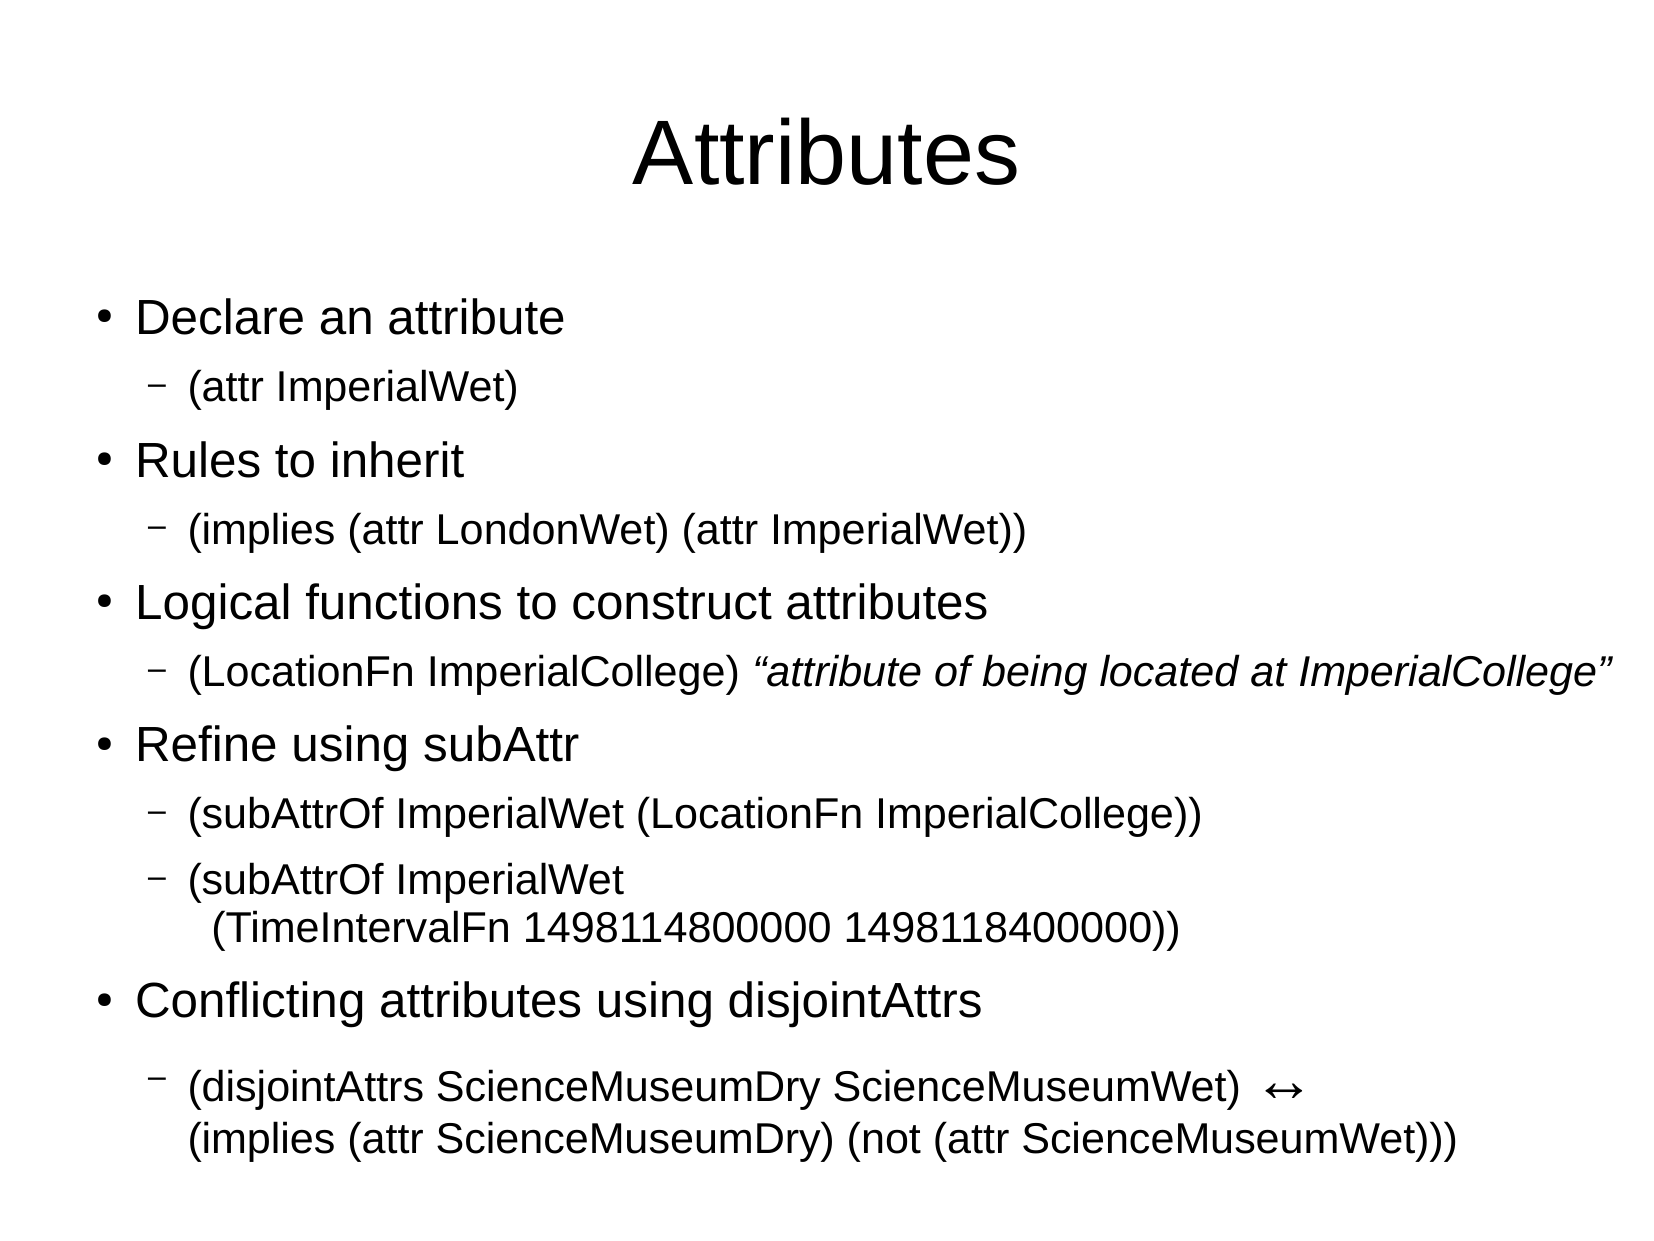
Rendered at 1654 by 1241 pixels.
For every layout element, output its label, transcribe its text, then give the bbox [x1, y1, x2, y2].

title Attributes [82, 49, 1571, 257]
list Declare an attribute (attr ImperialWet) Rules to inherit (implies (attr LondonWet) (attr ImperialWet)) Logical functions to construct attributes (LocationFn ImperialCollege) “attribute of being located at ImperialCollege” Refine using subAttr (subAttrOf ImperialWet (LocationFn ImperialCollege)) (subAttrOf ImperialWet (TimeIntervalFn 1498114800000 1498118400000)) Conflicting attributes using disjointAttrs (disjointAttrs ScienceMuseumDry ScienceMuseumWet) ↔ (implies (attr ScienceMuseumDry) (not (attr ScienceMuseumWet))) [82, 290, 1621, 1201]
